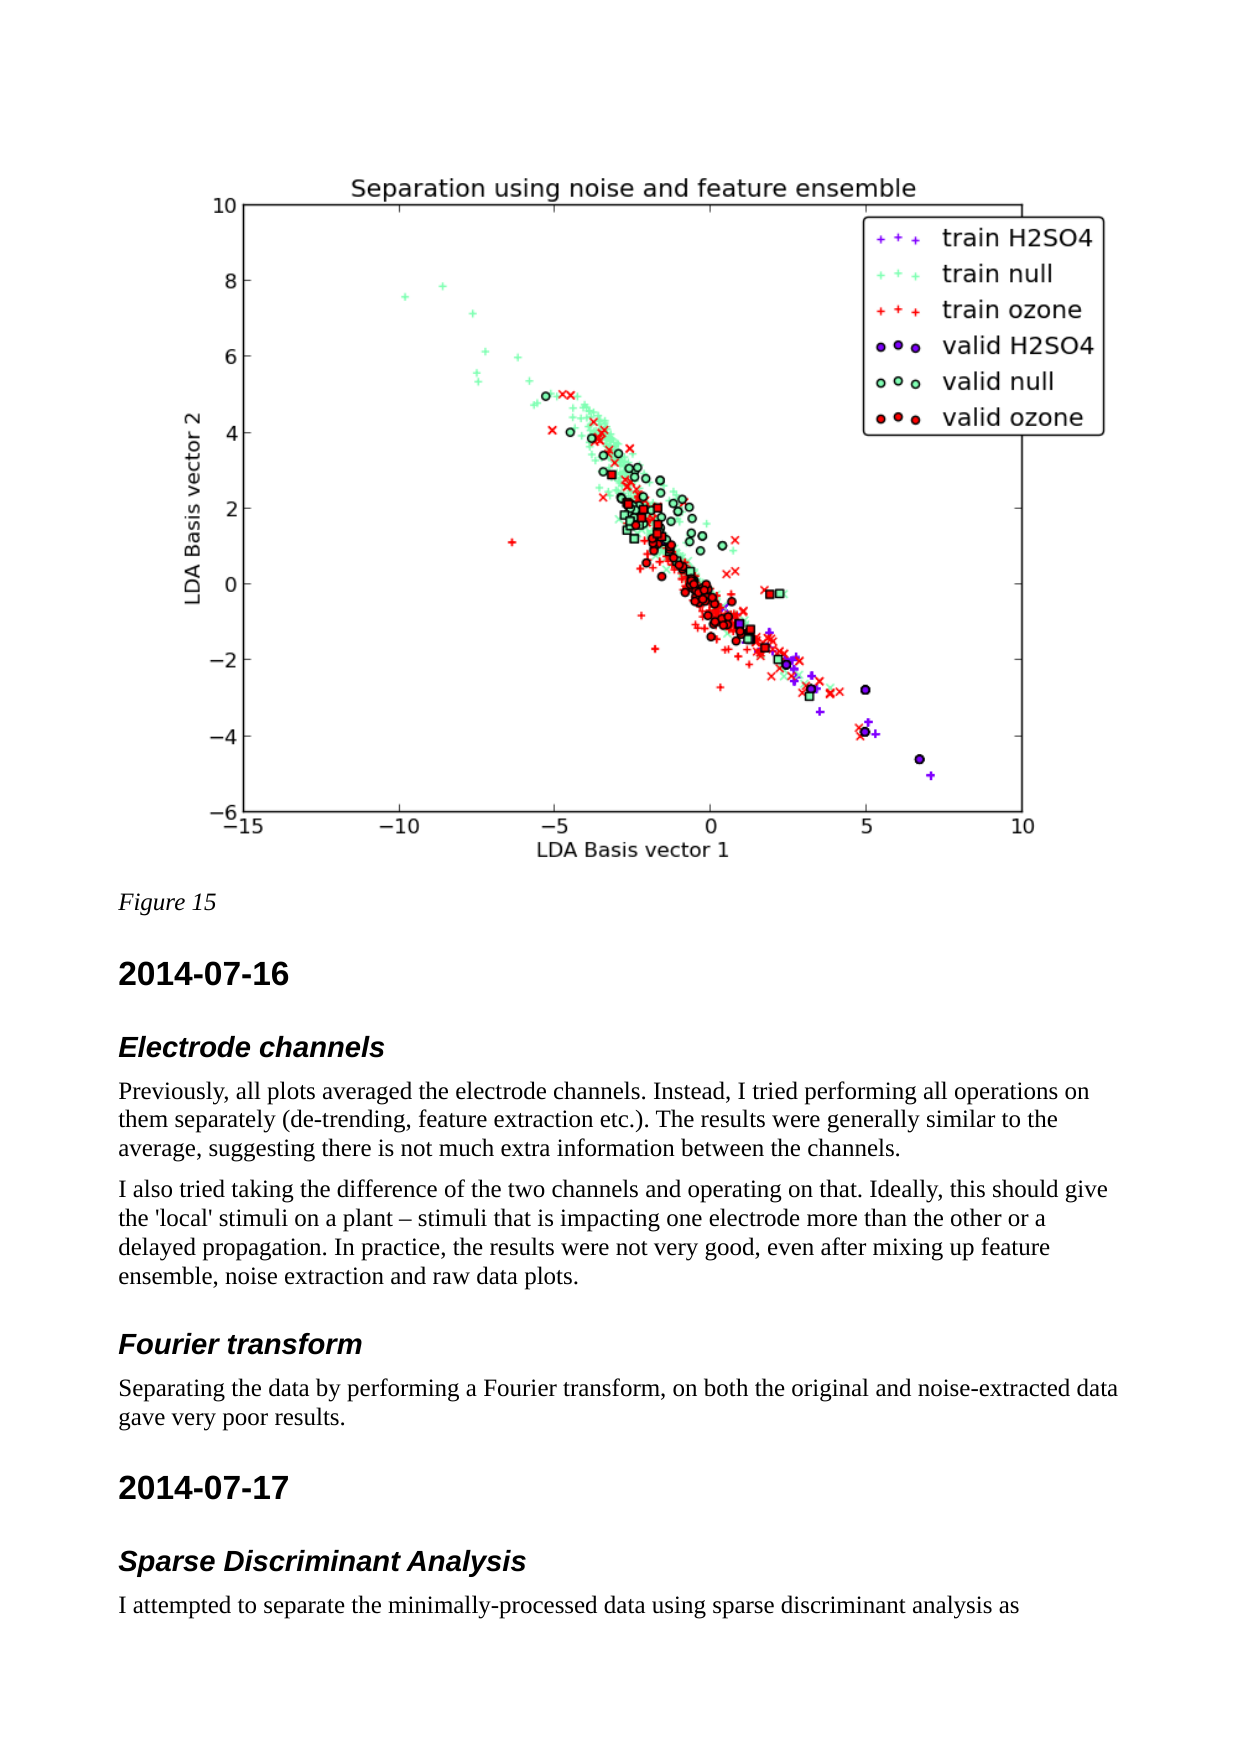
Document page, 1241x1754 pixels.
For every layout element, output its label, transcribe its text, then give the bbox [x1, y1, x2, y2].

text Separating the data by performing a Fourier transform, on both the original and noise-extracted data gave very poor results. [118, 1373, 1122, 1431]
text [118, 118, 1122, 130]
text Previously, all plots averaged the electrode channels. Instead, I tried performing all operations on them separately (de-trending, feature extraction etc.). The results were generally similar to the average, suggesting there is not much extra information between the channels. [118, 1076, 1122, 1162]
subtitle Electrode channels [118, 1030, 1122, 1063]
text I attempted to separate the minimally-processed data using sparse discriminant analysis as [118, 1590, 1122, 1619]
text Figure 15 [118, 888, 1122, 916]
subtitle Sparse Discriminant Analysis [118, 1544, 1122, 1578]
subtitle 2014-07-16 [118, 953, 1122, 992]
text I also tried taking the difference of the two channels and operating on that. Ideally, this should give the 'local' stimuli on a plant – stimuli that is impacting one electrode more than the other or a delayed propagation. In practice, the results were not very good, even after mixing up feature ensemble, noise extraction and raw data plots. [118, 1174, 1122, 1289]
subtitle 2014-07-17 [118, 1468, 1122, 1507]
picture [118, 130, 1123, 888]
subtitle Fourier transform [118, 1327, 1122, 1361]
